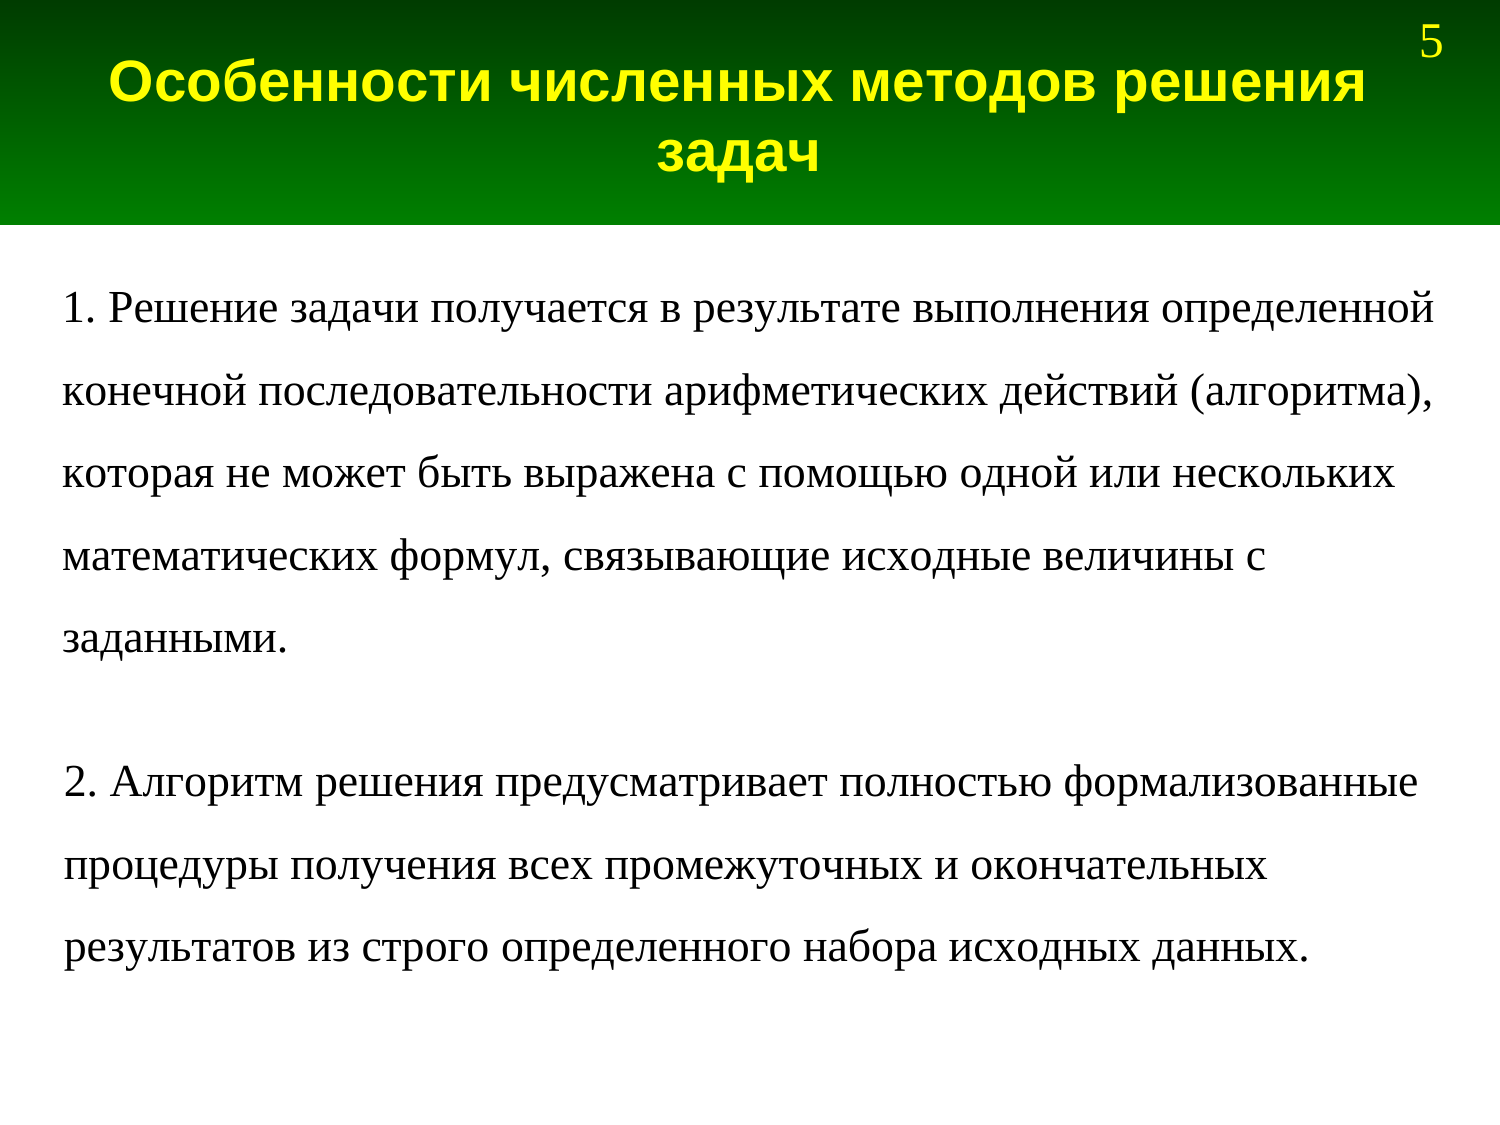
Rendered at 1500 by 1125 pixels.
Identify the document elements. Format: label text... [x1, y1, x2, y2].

text_box 1. Решение задачи получается в результате выполнения определенной конечной последовательности арифметических действий (алгоритма), которая не может быть выражена с помощью одной или нескольких математических формул, связывающие исходные величины с заданными. [47, 242, 1477, 670]
title Особенности численных методов решения задач [88, 18, 1389, 207]
text_box 2. Алгоритм решения предусматривает полностью формализованные процедуры получения всех промежуточных и окончательных результатов из строго определенного набора исходных данных. [48, 716, 1479, 988]
